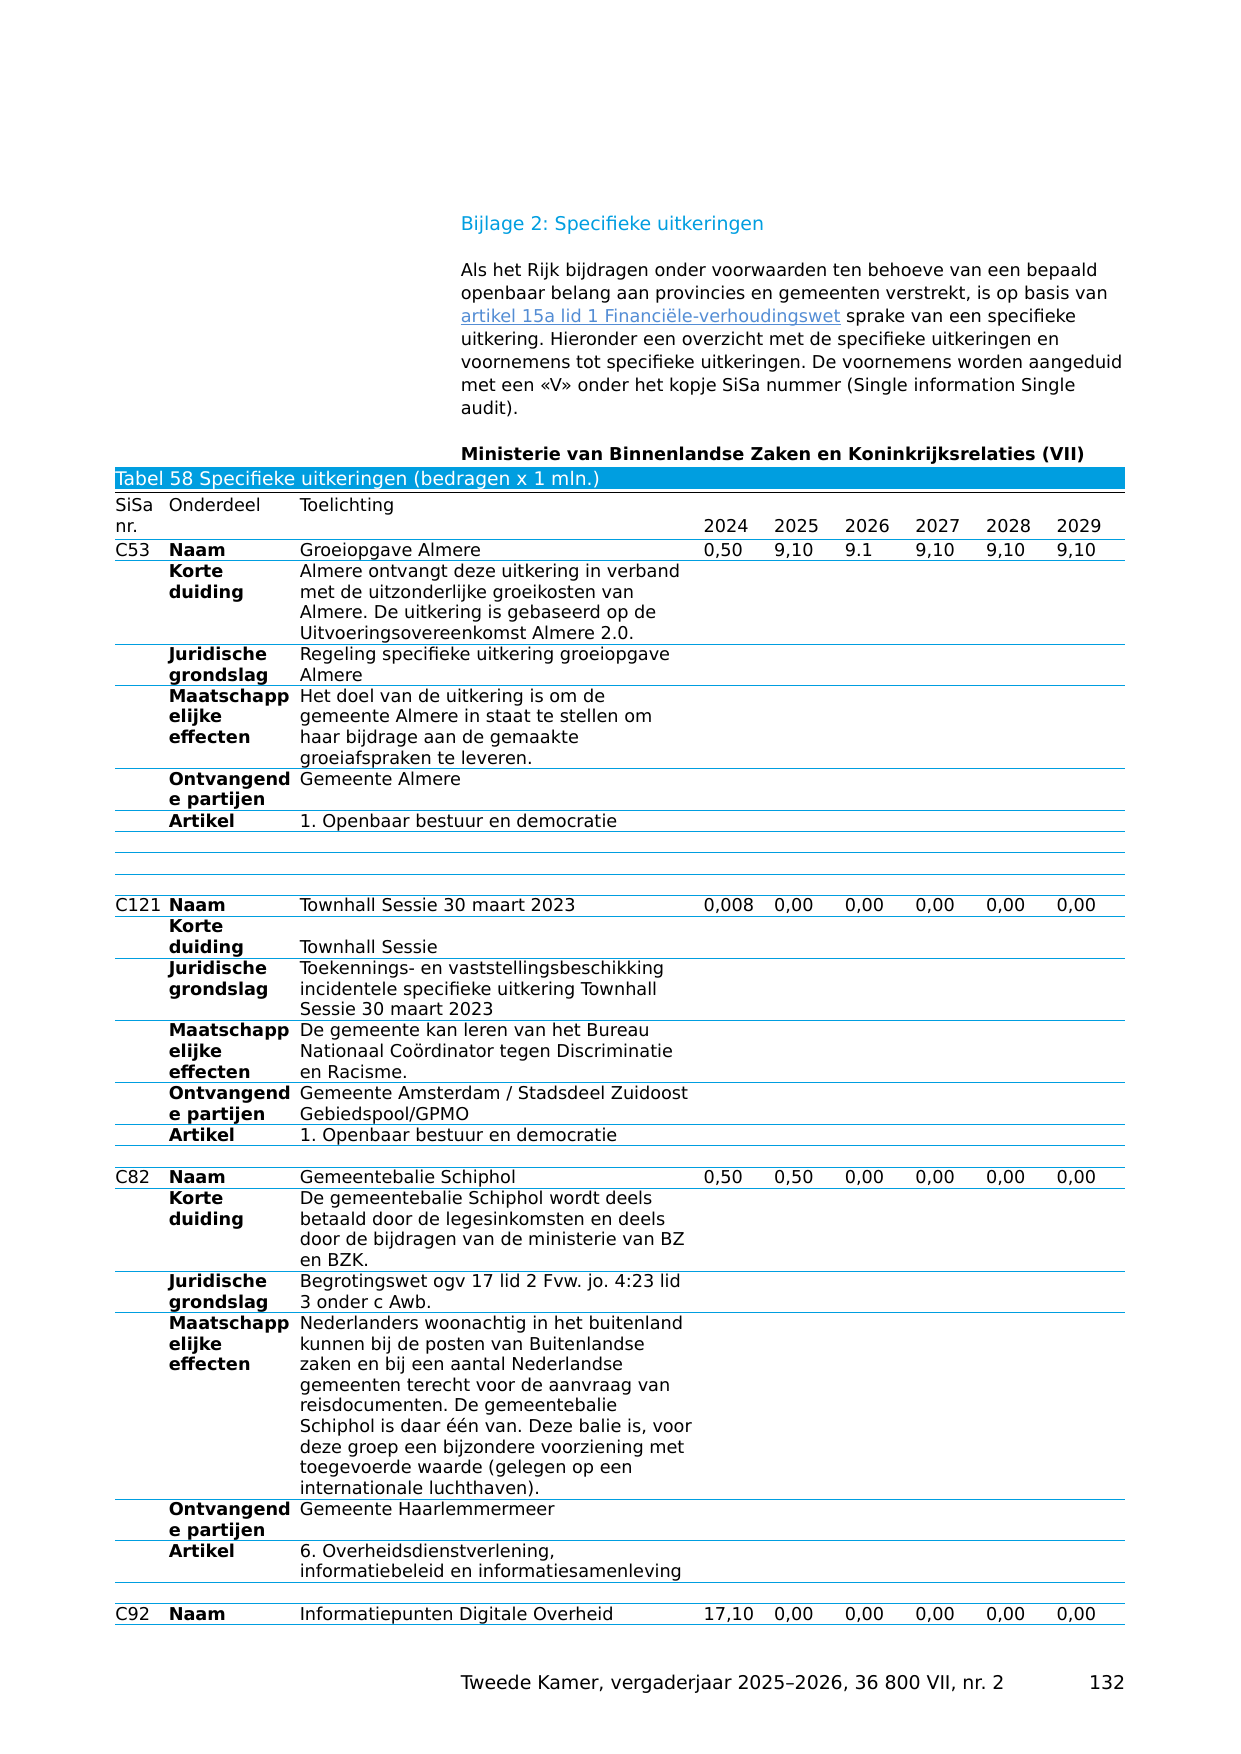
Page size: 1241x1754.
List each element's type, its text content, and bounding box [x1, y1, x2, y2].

table_cell [166, 1146, 297, 1166]
table_cell [700, 832, 771, 852]
table_cell 17,10 [700, 1604, 771, 1624]
table_cell [842, 959, 912, 1020]
table_cell [1054, 1146, 1125, 1166]
table_cell [1054, 769, 1125, 810]
table_cell [700, 1313, 771, 1498]
table_cell [983, 832, 1053, 852]
table_cell 0,00 [912, 1168, 983, 1187]
table_cell De gemeentebalie Schiphol wordt deels betaald door de legesinkomsten en deels door de bijdragen van de ministerie van BZ en BZK. [297, 1189, 700, 1271]
table_cell [771, 853, 842, 873]
table_cell [1054, 959, 1125, 1020]
table_cell 0,00 [842, 896, 912, 916]
table_cell [771, 832, 842, 852]
table_cell [700, 561, 771, 643]
table_cell [1054, 832, 1125, 852]
table_cell [912, 1021, 983, 1082]
table_cell 2027 [912, 493, 983, 539]
table_cell Naam [166, 896, 297, 916]
table_cell [771, 1500, 842, 1540]
table_cell 9,10 [771, 540, 842, 560]
table_cell De gemeente kan leren van het Bureau Nationaal Coördinator tegen Discriminatie en Racisme. [297, 1021, 700, 1082]
table_cell Onderdeel [166, 493, 297, 539]
table_cell [115, 832, 166, 852]
table_cell [983, 645, 1053, 685]
table_cell [983, 1583, 1053, 1603]
table_cell [771, 1125, 842, 1145]
table_cell [842, 769, 912, 810]
table_cell Nederlanders woonachtig in het buitenland kunnen bij de posten van Buitenlandse zaken en bij een aantal Nederlandse gemeenten terecht voor de aanvraag van reisdocumenten. De gemeentebalie Schiphol is daar één van. Deze balie is, voor deze groep een bijzondere voorziening met toegevoerde waarde (gelegen op een internationale luchthaven). [297, 1313, 700, 1498]
table_cell [771, 1313, 842, 1498]
table_cell [297, 1583, 700, 1603]
table_cell Juridische grondslag [166, 959, 297, 1020]
table_cell [115, 1189, 166, 1271]
table_cell [842, 1021, 912, 1082]
table_cell [700, 1189, 771, 1271]
table_cell 0,00 [771, 896, 842, 916]
table_cell Gemeentebalie Schiphol [297, 1168, 700, 1187]
table_cell [912, 645, 983, 685]
table_cell [983, 686, 1053, 768]
table_cell [700, 1272, 771, 1312]
table_cell [842, 1272, 912, 1312]
table_cell [983, 1125, 1053, 1145]
table_cell [771, 1083, 842, 1124]
table_cell 0,50 [700, 540, 771, 560]
table_cell [983, 1272, 1053, 1312]
table_cell [115, 1083, 166, 1124]
table_cell Korte duiding [166, 917, 297, 957]
table_cell [842, 1189, 912, 1271]
table_cell [297, 875, 700, 894]
table_cell [983, 1146, 1053, 1166]
table_cell [912, 1500, 983, 1540]
table_cell [771, 1583, 842, 1603]
table_cell [115, 875, 166, 894]
table_cell [700, 1146, 771, 1166]
title Bijlage 2: Specifieke uitkeringen [461, 213, 1125, 235]
table_cell [115, 1021, 166, 1082]
table_cell C53 [115, 540, 166, 560]
text Als het Rijk bijdragen onder voorwaarden ten behoeve van een bepaald openbaar belang aan provincies en gemeenten verstrekt, is op basis van artikel 15a lid 1 Financiële-verhoudingswet sprake van een specifieke uitkering. Hieronder een overzicht met de specifieke uitkeringen en voornemens tot specifieke uitkeringen. De voornemens worden aangeduid met een «V» onder het kopje SiSa nummer (Single information Single audit). [461, 258, 1125, 419]
table_cell [115, 1541, 166, 1582]
table_cell 0,00 [983, 1604, 1053, 1624]
table_cell 2025 [771, 493, 842, 539]
table_cell [983, 1083, 1053, 1124]
table_cell [1054, 1272, 1125, 1312]
table_cell [912, 832, 983, 852]
table_cell Regeling specifieke uitkering groeiopgave Almere [297, 645, 700, 685]
table_cell [700, 811, 771, 831]
table_cell [297, 853, 700, 873]
table_cell [1054, 811, 1125, 831]
table_cell [983, 769, 1053, 810]
table_cell [912, 1583, 983, 1603]
table_cell [700, 769, 771, 810]
table_cell [842, 1125, 912, 1145]
table_cell [166, 1583, 297, 1603]
table_cell [912, 1189, 983, 1271]
table_cell 9,10 [983, 540, 1053, 560]
table_cell 0,50 [771, 1168, 842, 1187]
table_cell Toelichting [297, 493, 700, 539]
table_cell SiSa nr. [115, 493, 166, 539]
table_cell [771, 917, 842, 957]
table_cell 0,00 [912, 1604, 983, 1624]
table_cell [771, 959, 842, 1020]
table_cell [842, 832, 912, 852]
table_cell 2024 [700, 493, 771, 539]
table_cell [771, 686, 842, 768]
table_cell 0,50 [700, 1168, 771, 1187]
table_cell 0,00 [912, 896, 983, 916]
table_cell 0,00 [1054, 896, 1125, 916]
table_cell Maatschappelijke effecten [166, 686, 297, 768]
table_cell C121 [115, 896, 166, 916]
table_cell [1054, 1021, 1125, 1082]
table_cell [297, 832, 700, 852]
table_cell [912, 811, 983, 831]
table_cell [983, 561, 1053, 643]
table_cell [115, 686, 166, 768]
table_cell Ontvangende partijen [166, 769, 297, 810]
table_cell [912, 561, 983, 643]
table_cell [1054, 853, 1125, 873]
table_cell [1054, 917, 1125, 957]
table_cell [842, 1146, 912, 1166]
table_cell Juridische grondslag [166, 1272, 297, 1312]
table_cell [115, 959, 166, 1020]
table_cell Gemeente Almere [297, 769, 700, 810]
table_cell 0,00 [842, 1168, 912, 1187]
table_cell [842, 1583, 912, 1603]
table_cell Maatschappelijke effecten [166, 1021, 297, 1082]
table_cell [115, 1272, 166, 1312]
table_cell [700, 1125, 771, 1145]
table_cell [842, 1083, 912, 1124]
table_cell [700, 1500, 771, 1540]
table_cell Artikel [166, 1125, 297, 1145]
table_cell 6. Overheidsdienstverlening, informatiebeleid en informatiesamenleving [297, 1541, 700, 1582]
table_cell Ontvangende partijen [166, 1500, 297, 1540]
table_cell [771, 561, 842, 643]
table_cell Ontvangende partijen [166, 1083, 297, 1124]
table_cell Toekennings- en vaststellingsbeschikking incidentele specifieke uitkering Townhall Sessie 30 maart 2023 [297, 959, 700, 1020]
table_cell 2026 [842, 493, 912, 539]
table_cell [842, 686, 912, 768]
table_cell [842, 1541, 912, 1582]
table_cell [983, 959, 1053, 1020]
table_cell [912, 1146, 983, 1166]
table_cell [700, 645, 771, 685]
table_cell [842, 1313, 912, 1498]
table_cell [1054, 561, 1125, 643]
table_cell [1054, 645, 1125, 685]
table_cell 0,008 [700, 896, 771, 916]
table_cell [166, 832, 297, 852]
table_cell 9.1 [842, 540, 912, 560]
table_cell 2028 [983, 493, 1053, 539]
table_cell Almere ontvangt deze uitkering in verband met de uitzonderlijke groeikosten van Almere. De uitkering is gebaseerd op de Uitvoeringsovereenkomst Almere 2.0. [297, 561, 700, 643]
table_cell Naam [166, 1604, 297, 1624]
table_cell [912, 959, 983, 1020]
table_cell [842, 561, 912, 643]
table_cell [912, 1313, 983, 1498]
table_cell Het doel van de uitkering is om de gemeente Almere in staat te stellen om haar bijdrage aan de gemaakte groeiafspraken te leveren. [297, 686, 700, 768]
table_cell 0,00 [1054, 1604, 1125, 1624]
table_cell [983, 811, 1053, 831]
table_cell Townhall Sessie 30 maart 2023 [297, 896, 700, 916]
table_cell [771, 769, 842, 810]
table_cell [700, 853, 771, 873]
table_cell [1054, 1583, 1125, 1603]
table_cell 1. Openbaar bestuur en democratie [297, 811, 700, 831]
table_cell [700, 1541, 771, 1582]
table_cell [912, 1541, 983, 1582]
table_cell [983, 1021, 1053, 1082]
table_cell [700, 1583, 771, 1603]
table_cell [115, 1583, 166, 1603]
table_cell 0,00 [1054, 1168, 1125, 1187]
table_cell [842, 1500, 912, 1540]
table_cell [842, 917, 912, 957]
table_cell Korte duiding [166, 561, 297, 643]
table_cell 2029 [1054, 493, 1125, 539]
table_cell [115, 1146, 166, 1166]
table_cell 0,00 [842, 1604, 912, 1624]
table_cell [983, 1541, 1053, 1582]
table_cell [115, 1313, 166, 1498]
table_cell [1054, 686, 1125, 768]
table_cell Informatiepunten Digitale Overheid [297, 1604, 700, 1624]
table_cell [700, 875, 771, 894]
table_cell [771, 1146, 842, 1166]
table_cell Artikel [166, 1541, 297, 1582]
table_cell [1054, 1541, 1125, 1582]
table_cell [115, 769, 166, 810]
table_cell [912, 1125, 983, 1145]
table_cell [115, 811, 166, 831]
table_cell 0,00 [983, 1168, 1053, 1187]
table_cell [297, 1146, 700, 1166]
table_cell [983, 1313, 1053, 1498]
table_cell [700, 917, 771, 957]
table_cell 9,10 [1054, 540, 1125, 560]
table_cell Korte duiding [166, 1189, 297, 1271]
table_cell [115, 645, 166, 685]
table_cell C82 [115, 1168, 166, 1187]
table_cell Juridische grondslag [166, 645, 297, 685]
table_cell [700, 959, 771, 1020]
table_cell [115, 561, 166, 643]
table_cell 9,10 [912, 540, 983, 560]
table_cell [115, 1500, 166, 1540]
table_cell [1054, 1500, 1125, 1540]
table_cell [771, 1189, 842, 1271]
table_cell [700, 1021, 771, 1082]
table_cell [771, 875, 842, 894]
table_cell [842, 811, 912, 831]
table_cell [166, 875, 297, 894]
table_cell [771, 1272, 842, 1312]
table_cell [983, 853, 1053, 873]
table_cell [771, 1021, 842, 1082]
text Ministerie van Binnenlandse Zaken en Koninkrijksrelaties (VII) [461, 442, 1125, 464]
table_cell [1054, 1125, 1125, 1145]
table_cell [700, 1083, 771, 1124]
table_cell [1054, 1313, 1125, 1498]
table_cell Gemeente Amsterdam / Stadsdeel Zuidoost Gebiedspool/GPMO [297, 1083, 700, 1124]
table_cell Naam [166, 1168, 297, 1187]
table_cell [912, 853, 983, 873]
table_cell [1054, 1189, 1125, 1271]
table_cell [771, 1541, 842, 1582]
table_cell [166, 853, 297, 873]
table_cell [912, 1083, 983, 1124]
table_cell 0,00 [771, 1604, 842, 1624]
table_cell [771, 811, 842, 831]
table_cell [912, 875, 983, 894]
table_cell [1054, 1083, 1125, 1124]
table_cell Gemeente Haarlemmermeer [297, 1500, 700, 1540]
table_cell 1. Openbaar bestuur en democratie [297, 1125, 700, 1145]
table_cell Artikel [166, 811, 297, 831]
table_cell [115, 1125, 166, 1145]
table_cell [983, 1500, 1053, 1540]
table_cell Maatschappelijke effecten [166, 1313, 297, 1498]
table_cell 0,00 [983, 896, 1053, 916]
table_cell [912, 686, 983, 768]
table_cell [700, 686, 771, 768]
table_cell [115, 853, 166, 873]
table_cell [983, 1189, 1053, 1271]
table_cell Townhall Sessie [297, 917, 700, 957]
table_cell [912, 769, 983, 810]
table_cell [912, 1272, 983, 1312]
table_cell [842, 853, 912, 873]
table_cell [912, 917, 983, 957]
table_cell Groeiopgave Almere [297, 540, 700, 560]
table_cell [1054, 875, 1125, 894]
table_cell [842, 645, 912, 685]
table_cell [115, 917, 166, 957]
table_cell Naam [166, 540, 297, 560]
table_cell [842, 875, 912, 894]
table_cell [983, 875, 1053, 894]
table_cell [771, 645, 842, 685]
table_cell C92 [115, 1604, 166, 1624]
table_cell [983, 917, 1053, 957]
table_cell Begrotingswet ogv 17 lid 2 Fvw. jo. 4:23 lid 3 onder c Awb. [297, 1272, 700, 1312]
